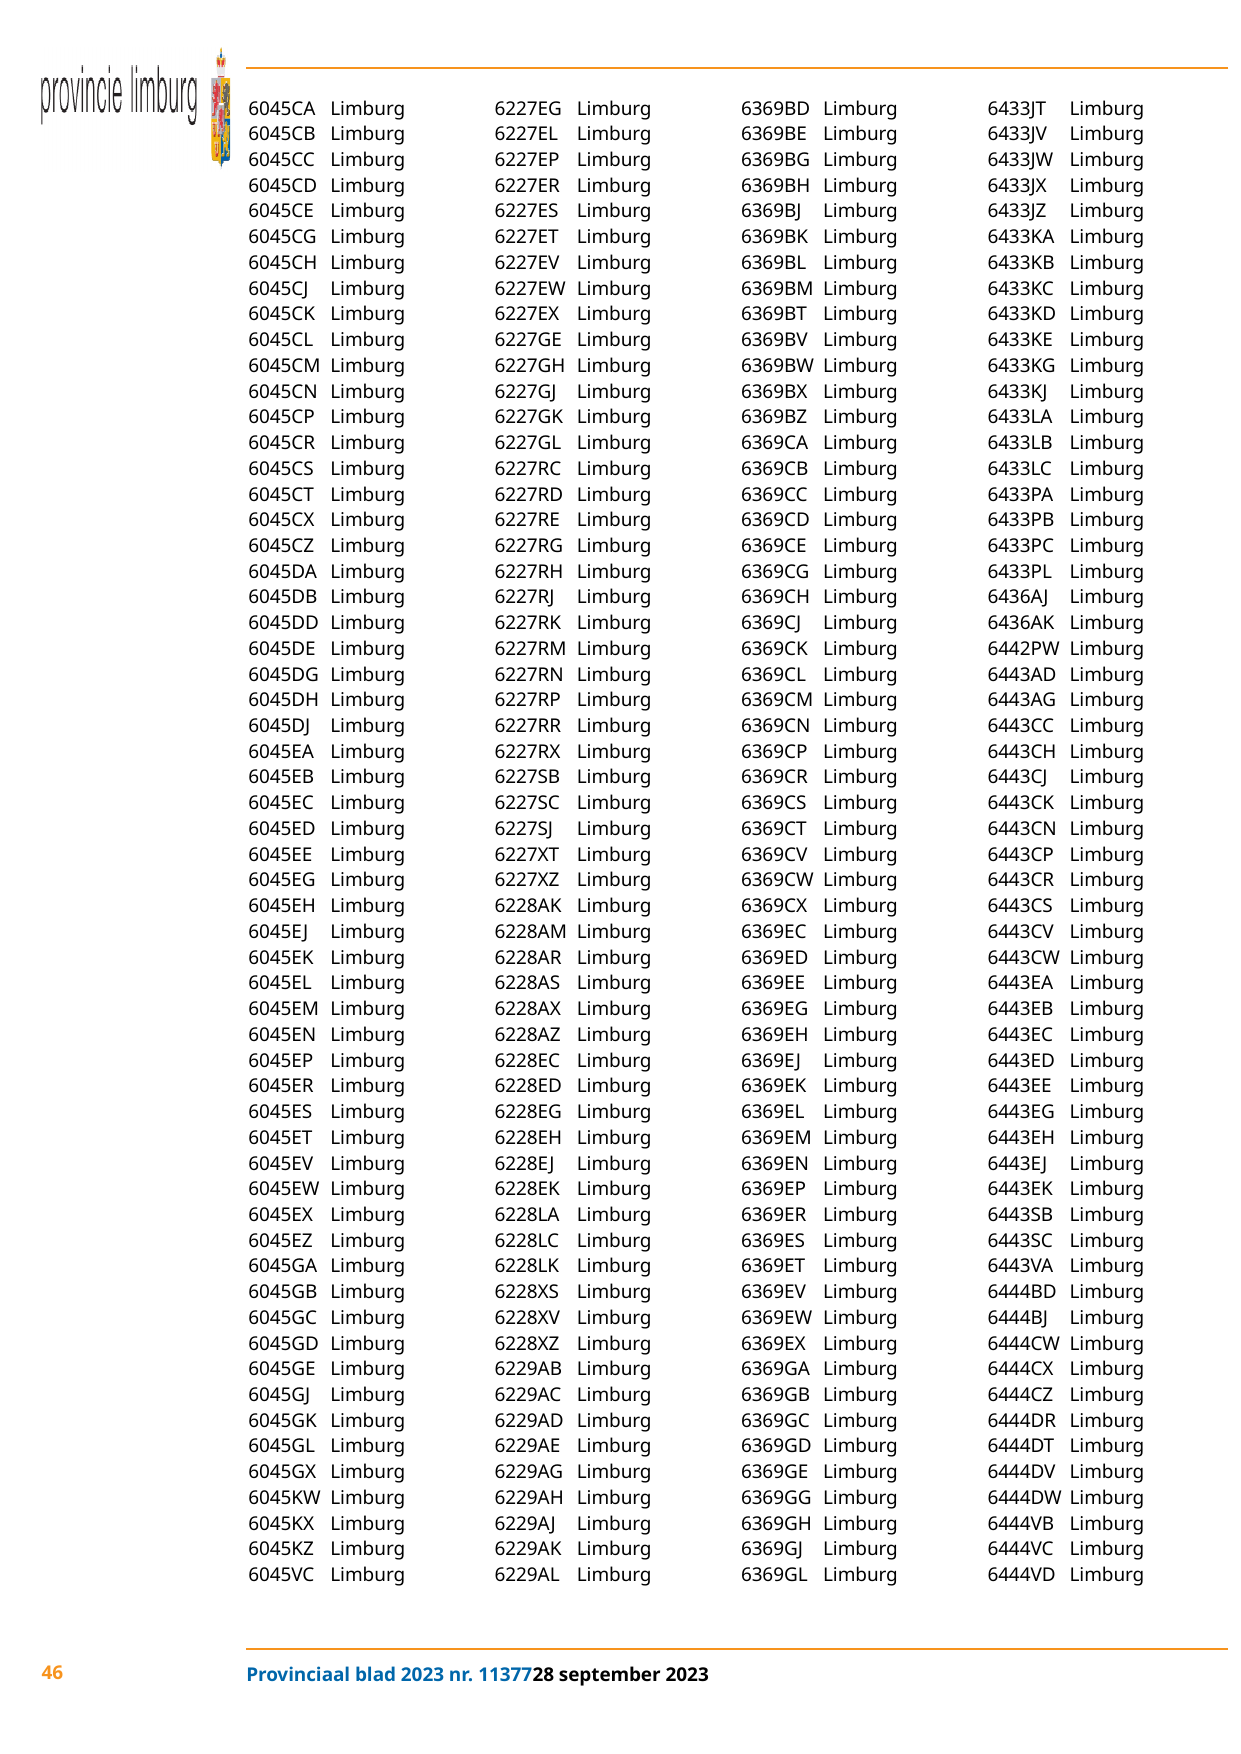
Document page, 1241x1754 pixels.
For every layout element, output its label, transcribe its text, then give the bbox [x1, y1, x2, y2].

table_cell [905, 1407, 987, 1433]
table_cell [659, 429, 741, 455]
table_cell Limburg [823, 121, 905, 146]
table_cell 6045CR [248, 429, 330, 455]
table_cell Limburg [823, 1459, 905, 1484]
table_cell Limburg [1069, 1433, 1152, 1458]
table_cell 6369BG [741, 146, 823, 172]
table_cell 6227EL [494, 121, 577, 146]
table_cell [905, 146, 987, 172]
table_cell 6443CP [987, 841, 1069, 867]
table_cell [905, 172, 987, 198]
table_cell 6443EE [987, 1073, 1069, 1098]
table_cell 6045DE [248, 635, 330, 661]
table_cell [659, 1561, 741, 1587]
table_cell Limburg [1069, 1381, 1152, 1407]
table_cell 6436AJ [987, 584, 1069, 609]
table_cell Limburg [1069, 1356, 1152, 1381]
table_cell Limburg [823, 815, 905, 841]
table_cell [659, 1407, 741, 1433]
table_cell [905, 1047, 987, 1072]
table_cell [412, 1381, 494, 1407]
table_cell Limburg [823, 532, 905, 558]
table_cell 6227SB [494, 764, 577, 789]
table_cell 6369CL [741, 661, 823, 687]
table_cell 6045EK [248, 944, 330, 969]
table_cell [659, 584, 741, 609]
table_cell [412, 352, 494, 378]
table_cell [905, 790, 987, 815]
table_cell [659, 1433, 741, 1458]
table_cell [659, 764, 741, 789]
table_cell 6045CS [248, 455, 330, 481]
table_cell [412, 970, 494, 995]
table_cell 6045EV [248, 1150, 330, 1175]
table_cell [412, 404, 494, 429]
table_cell 6045CT [248, 481, 330, 506]
table_cell Limburg [1069, 1150, 1152, 1175]
table_cell 6369BH [741, 172, 823, 198]
table_cell [905, 815, 987, 841]
table_cell 6443SC [987, 1227, 1069, 1253]
table_cell 6369CH [741, 584, 823, 609]
table_cell [905, 970, 987, 995]
table_cell Limburg [1069, 275, 1152, 301]
table_cell Limburg [577, 224, 659, 249]
table_cell Limburg [1069, 944, 1152, 969]
table_cell 6444CX [987, 1356, 1069, 1381]
table_cell [412, 609, 494, 635]
table_cell [412, 532, 494, 558]
table_cell Limburg [823, 378, 905, 403]
table_cell [905, 1175, 987, 1201]
table_cell Limburg [823, 584, 905, 609]
table_cell 6369GD [741, 1433, 823, 1458]
table_cell Limburg [823, 1561, 905, 1587]
table_cell [412, 481, 494, 506]
table_cell 6229AH [494, 1484, 577, 1510]
table_cell [905, 1356, 987, 1381]
table_cell 6444VB [987, 1510, 1069, 1536]
table_cell [659, 326, 741, 352]
table_cell 6443CH [987, 738, 1069, 764]
table_cell [659, 275, 741, 301]
table_cell [659, 1381, 741, 1407]
table_cell 6444VD [987, 1561, 1069, 1587]
table_cell Limburg [330, 249, 412, 275]
table_cell 6045EN [248, 1021, 330, 1047]
table_cell 6443CS [987, 893, 1069, 918]
table_cell 6433JX [987, 172, 1069, 198]
table_cell [659, 790, 741, 815]
table_cell Limburg [577, 404, 659, 429]
table_cell [412, 1561, 494, 1587]
table_cell [659, 172, 741, 198]
table_cell [659, 1356, 741, 1381]
table_cell Limburg [330, 1510, 412, 1536]
table_cell 6369GA [741, 1356, 823, 1381]
table_cell [412, 687, 494, 712]
table_cell 6433KD [987, 301, 1069, 326]
table_cell 6443SB [987, 1201, 1069, 1227]
table_cell [412, 198, 494, 223]
table_cell Limburg [823, 764, 905, 789]
table_cell Limburg [330, 378, 412, 403]
table_cell 6045CA [248, 95, 330, 121]
table_cell [412, 1330, 494, 1356]
table_cell Limburg [330, 558, 412, 584]
table_cell Limburg [1069, 867, 1152, 892]
table_cell [659, 970, 741, 995]
table_cell Limburg [330, 712, 412, 738]
table_cell Limburg [577, 378, 659, 403]
table_cell [659, 867, 741, 892]
table_cell Limburg [577, 661, 659, 687]
table_cell [659, 1175, 741, 1201]
table_cell Limburg [577, 738, 659, 764]
table_cell Limburg [823, 1073, 905, 1098]
table_cell 6045KX [248, 1510, 330, 1536]
table_cell 6369EJ [741, 1047, 823, 1072]
table_cell Limburg [330, 1021, 412, 1047]
table_cell Limburg [330, 1124, 412, 1150]
table_cell [905, 584, 987, 609]
table_cell Limburg [1069, 1253, 1152, 1278]
table_cell 6369BV [741, 326, 823, 352]
table_cell [659, 1330, 741, 1356]
table_cell [659, 1227, 741, 1253]
table_cell Limburg [823, 893, 905, 918]
table_cell [659, 944, 741, 969]
table_cell [659, 121, 741, 146]
table_cell [412, 1536, 494, 1561]
table_cell 6227RP [494, 687, 577, 712]
table_cell [659, 1047, 741, 1072]
table_cell 6229AC [494, 1381, 577, 1407]
table_cell Limburg [330, 146, 412, 172]
table_cell [412, 1098, 494, 1124]
table_cell 6369BL [741, 249, 823, 275]
table_cell 6227RD [494, 481, 577, 506]
table_cell Limburg [577, 893, 659, 918]
table_cell 6369ER [741, 1201, 823, 1227]
table_cell 6369BM [741, 275, 823, 301]
table_cell [659, 404, 741, 429]
table_cell Limburg [330, 301, 412, 326]
table_cell [412, 995, 494, 1021]
table_cell 6045CC [248, 146, 330, 172]
table_cell Limburg [1069, 1175, 1152, 1201]
table_cell Limburg [330, 764, 412, 789]
table_cell Limburg [823, 1433, 905, 1458]
table_cell Limburg [577, 455, 659, 481]
table_cell [412, 790, 494, 815]
table_cell [905, 944, 987, 969]
table_cell Limburg [1069, 764, 1152, 789]
table_cell Limburg [1069, 301, 1152, 326]
table_cell [659, 995, 741, 1021]
table_cell 6045EM [248, 995, 330, 1021]
table_cell 6433JW [987, 146, 1069, 172]
table_cell 6228LC [494, 1227, 577, 1253]
table_cell [412, 944, 494, 969]
table_cell Limburg [823, 1356, 905, 1381]
table_cell 6433KG [987, 352, 1069, 378]
table_cell Limburg [577, 970, 659, 995]
table_cell 6369CP [741, 738, 823, 764]
table_cell Limburg [577, 249, 659, 275]
table_cell Limburg [330, 1433, 412, 1458]
table_cell Limburg [577, 95, 659, 121]
table_cell [412, 326, 494, 352]
table_cell Limburg [1069, 841, 1152, 867]
table_cell Limburg [330, 1356, 412, 1381]
table_cell 6369CA [741, 429, 823, 455]
table_cell 6369BJ [741, 198, 823, 223]
table_cell 6045CX [248, 506, 330, 532]
table_cell [905, 352, 987, 378]
table_cell Limburg [330, 1407, 412, 1433]
table_cell Limburg [1069, 995, 1152, 1021]
table_cell 6369EK [741, 1073, 823, 1098]
table_cell 6228ED [494, 1073, 577, 1098]
table_cell Limburg [1069, 815, 1152, 841]
table_cell Limburg [577, 1433, 659, 1458]
table_cell Limburg [577, 712, 659, 738]
table_cell Limburg [577, 198, 659, 223]
table_cell Limburg [1069, 687, 1152, 712]
table_cell 6433JT [987, 95, 1069, 121]
table_cell 6444BD [987, 1278, 1069, 1304]
table_cell 6369BD [741, 95, 823, 121]
table_cell 6228XZ [494, 1330, 577, 1356]
table_cell Limburg [577, 1227, 659, 1253]
table_cell [412, 918, 494, 944]
table_cell 6045CZ [248, 532, 330, 558]
table_cell 6443CR [987, 867, 1069, 892]
table_cell 6433PB [987, 506, 1069, 532]
table_cell [905, 455, 987, 481]
table_cell 6228XS [494, 1278, 577, 1304]
table_cell [659, 1098, 741, 1124]
table_cell [412, 841, 494, 867]
table_cell 6369CR [741, 764, 823, 789]
table_cell Limburg [577, 1510, 659, 1536]
table_cell 6369EP [741, 1175, 823, 1201]
table_cell 6229AE [494, 1433, 577, 1458]
table_cell 6045ER [248, 1073, 330, 1098]
table_cell Limburg [330, 687, 412, 712]
table_cell Limburg [577, 1124, 659, 1150]
table_cell Limburg [823, 455, 905, 481]
table_cell [412, 1356, 494, 1381]
table_cell 6227RR [494, 712, 577, 738]
table_cell 6045GA [248, 1253, 330, 1278]
table_cell Limburg [823, 172, 905, 198]
table_cell Limburg [823, 1098, 905, 1124]
table_cell Limburg [577, 815, 659, 841]
table_cell [659, 352, 741, 378]
table_cell [659, 224, 741, 249]
table_cell [905, 995, 987, 1021]
table_cell [905, 1201, 987, 1227]
table_cell 6228AK [494, 893, 577, 918]
table_cell 6228EC [494, 1047, 577, 1072]
table_cell Limburg [577, 841, 659, 867]
table_cell [412, 378, 494, 403]
table_cell [412, 249, 494, 275]
table_cell 6227EV [494, 249, 577, 275]
table_cell 6227RG [494, 532, 577, 558]
table_cell 6369CW [741, 867, 823, 892]
table_cell 6433LC [987, 455, 1069, 481]
table_cell [412, 893, 494, 918]
table_cell Limburg [1069, 893, 1152, 918]
table_cell Limburg [330, 198, 412, 223]
table_cell 6433LA [987, 404, 1069, 429]
table_cell [659, 1536, 741, 1561]
table_cell [412, 121, 494, 146]
table_cell 6229AG [494, 1459, 577, 1484]
table_cell Limburg [577, 1330, 659, 1356]
table_cell 6433PL [987, 558, 1069, 584]
table_cell Limburg [1069, 1561, 1152, 1587]
table_cell Limburg [330, 506, 412, 532]
table_cell 6369GJ [741, 1536, 823, 1561]
table_cell Limburg [823, 1201, 905, 1227]
table_cell [412, 146, 494, 172]
table_cell Limburg [330, 1201, 412, 1227]
table_cell Limburg [577, 944, 659, 969]
table_cell 6369ET [741, 1253, 823, 1278]
table_cell Limburg [823, 1407, 905, 1433]
table_cell Limburg [577, 1561, 659, 1587]
table_cell Limburg [823, 506, 905, 532]
table_cell Limburg [1069, 378, 1152, 403]
table_cell 6369EL [741, 1098, 823, 1124]
table_cell Limburg [577, 506, 659, 532]
table_cell Limburg [1069, 404, 1152, 429]
table_cell Limburg [1069, 506, 1152, 532]
table_cell 6227EW [494, 275, 577, 301]
table_cell [412, 1407, 494, 1433]
table_cell Limburg [330, 1330, 412, 1356]
table_cell Limburg [330, 1536, 412, 1561]
table_cell [905, 1278, 987, 1304]
table_cell Limburg [823, 326, 905, 352]
table_cell 6228EJ [494, 1150, 577, 1175]
table_cell Limburg [823, 404, 905, 429]
table_cell 6444CW [987, 1330, 1069, 1356]
table_cell Limburg [823, 1227, 905, 1253]
table_cell 6369EH [741, 1021, 823, 1047]
table_cell Limburg [1069, 1459, 1152, 1484]
table_cell Limburg [577, 172, 659, 198]
table_cell Limburg [1069, 146, 1152, 172]
table_cell 6369CD [741, 506, 823, 532]
table_cell [412, 1510, 494, 1536]
table_cell Limburg [823, 1484, 905, 1510]
table_cell 6443ED [987, 1047, 1069, 1072]
table_cell [412, 1150, 494, 1175]
table_cell Limburg [577, 1459, 659, 1484]
table_cell Limburg [1069, 1484, 1152, 1510]
table_cell Limburg [577, 1047, 659, 1072]
table_cell [905, 275, 987, 301]
table_cell 6227EX [494, 301, 577, 326]
table_cell Limburg [1069, 661, 1152, 687]
table_cell Limburg [823, 1304, 905, 1330]
table_cell [905, 1536, 987, 1561]
table_cell [659, 146, 741, 172]
table_cell 6443EH [987, 1124, 1069, 1150]
table_cell 6045GK [248, 1407, 330, 1433]
table_cell [905, 1459, 987, 1484]
table_cell 6433LB [987, 429, 1069, 455]
picture [41, 47, 231, 172]
table_cell [905, 764, 987, 789]
table_cell Limburg [823, 687, 905, 712]
table_cell [905, 1073, 987, 1098]
table_cell [905, 198, 987, 223]
table_cell 6227GE [494, 326, 577, 352]
table_cell 6227GK [494, 404, 577, 429]
table_cell Limburg [577, 1536, 659, 1561]
table_cell [905, 1150, 987, 1175]
table_cell Limburg [823, 1175, 905, 1201]
table_cell Limburg [330, 970, 412, 995]
table_cell Limburg [330, 1253, 412, 1278]
table_cell 6444DW [987, 1484, 1069, 1510]
table_cell Limburg [577, 790, 659, 815]
table_cell [412, 95, 494, 121]
table_cell Limburg [1069, 429, 1152, 455]
table_cell 6229AK [494, 1536, 577, 1561]
table_cell 6045DJ [248, 712, 330, 738]
table_cell 6227GH [494, 352, 577, 378]
table_cell 6045EP [248, 1047, 330, 1072]
table_cell Limburg [1069, 1536, 1152, 1561]
table_cell [659, 301, 741, 326]
table_cell 6045EE [248, 841, 330, 867]
table_cell [659, 918, 741, 944]
table_cell Limburg [330, 661, 412, 687]
table_cell Limburg [823, 429, 905, 455]
table_cell 6369CM [741, 687, 823, 712]
table_cell Limburg [330, 609, 412, 635]
table_cell 6045DH [248, 687, 330, 712]
table_cell 6369BW [741, 352, 823, 378]
table_cell [659, 249, 741, 275]
table_cell Limburg [823, 249, 905, 275]
table_cell 6369EN [741, 1150, 823, 1175]
table_cell Limburg [330, 1150, 412, 1175]
table_cell Limburg [823, 970, 905, 995]
table_cell 6045EZ [248, 1227, 330, 1253]
table_cell [659, 1278, 741, 1304]
table_cell [412, 301, 494, 326]
table_cell Limburg [330, 1459, 412, 1484]
table_cell [905, 1381, 987, 1407]
table_cell 6443EA [987, 970, 1069, 995]
table_cell [659, 738, 741, 764]
table_cell [905, 738, 987, 764]
table_cell 6369EV [741, 1278, 823, 1304]
table_cell Limburg [330, 1227, 412, 1253]
table_cell [659, 661, 741, 687]
table_cell Limburg [330, 1381, 412, 1407]
table_cell 6443CW [987, 944, 1069, 969]
table_cell Limburg [1069, 1330, 1152, 1356]
table_cell 6045KW [248, 1484, 330, 1510]
table_cell Limburg [823, 1253, 905, 1278]
table_cell [412, 1459, 494, 1484]
table_cell 6045GD [248, 1330, 330, 1356]
table_cell 6045ES [248, 1098, 330, 1124]
table_cell 6442PW [987, 635, 1069, 661]
table_cell 6227GJ [494, 378, 577, 403]
table_cell 6443EK [987, 1175, 1069, 1201]
table_cell 6045KZ [248, 1536, 330, 1561]
table_cell [412, 1227, 494, 1253]
table_cell [412, 506, 494, 532]
table_cell 6227RK [494, 609, 577, 635]
table_cell Limburg [330, 867, 412, 892]
table_cell [412, 1073, 494, 1098]
table_cell 6369EC [741, 918, 823, 944]
table_cell 6045DA [248, 558, 330, 584]
table_cell 6045GC [248, 1304, 330, 1330]
table_cell 6433PC [987, 532, 1069, 558]
table_cell [905, 326, 987, 352]
table_cell 6045EW [248, 1175, 330, 1201]
table_cell 6045CE [248, 198, 330, 223]
table_cell 6228AR [494, 944, 577, 969]
table_cell [412, 764, 494, 789]
table_cell [412, 867, 494, 892]
table_cell Limburg [577, 995, 659, 1021]
table_cell Limburg [1069, 738, 1152, 764]
table_cell 6369CK [741, 635, 823, 661]
table_cell Limburg [823, 224, 905, 249]
table_cell Limburg [577, 558, 659, 584]
table_cell [412, 815, 494, 841]
table_cell [905, 609, 987, 635]
table_cell Limburg [823, 301, 905, 326]
table_cell 6045EX [248, 1201, 330, 1227]
table_cell [412, 224, 494, 249]
table_cell [412, 584, 494, 609]
table_cell [905, 918, 987, 944]
table_cell Limburg [577, 1484, 659, 1510]
table_cell [659, 1510, 741, 1536]
table_cell Limburg [1069, 609, 1152, 635]
table_cell 6227ET [494, 224, 577, 249]
table_cell Limburg [577, 1407, 659, 1433]
table_cell [905, 378, 987, 403]
table_cell [905, 1304, 987, 1330]
table_cell 6433KE [987, 326, 1069, 352]
table_cell Limburg [1069, 1047, 1152, 1072]
table_cell Limburg [1069, 1278, 1152, 1304]
table_cell 6045GX [248, 1459, 330, 1484]
table_cell Limburg [577, 1021, 659, 1047]
table_cell 6227RH [494, 558, 577, 584]
table_cell 6045EA [248, 738, 330, 764]
table_cell Limburg [823, 841, 905, 867]
table_cell Limburg [823, 918, 905, 944]
table_cell [905, 1561, 987, 1587]
table_cell [905, 687, 987, 712]
table_cell [412, 1047, 494, 1072]
table_cell Limburg [330, 352, 412, 378]
table_cell [659, 1484, 741, 1510]
table_cell 6229AD [494, 1407, 577, 1433]
table_cell Limburg [1069, 224, 1152, 249]
table_cell Limburg [1069, 1124, 1152, 1150]
table_cell [905, 404, 987, 429]
table_cell 6443EC [987, 1021, 1069, 1047]
table_cell [412, 635, 494, 661]
table_cell 6045GE [248, 1356, 330, 1381]
table_cell 6433KA [987, 224, 1069, 249]
table_cell 6045GL [248, 1433, 330, 1458]
table_cell 6228EG [494, 1098, 577, 1124]
table_cell Limburg [1069, 95, 1152, 121]
table_cell 6227ES [494, 198, 577, 223]
table_cell 6369EM [741, 1124, 823, 1150]
table_cell Limburg [577, 609, 659, 635]
table_cell Limburg [577, 275, 659, 301]
table_cell 6369CT [741, 815, 823, 841]
table_cell Limburg [330, 404, 412, 429]
table_cell 6444CZ [987, 1381, 1069, 1407]
table_cell Limburg [577, 1098, 659, 1124]
table_cell Limburg [330, 918, 412, 944]
table_cell 6227SJ [494, 815, 577, 841]
table_cell Limburg [577, 326, 659, 352]
table_cell 6443CN [987, 815, 1069, 841]
table_cell 6369EE [741, 970, 823, 995]
table_cell 6443AG [987, 687, 1069, 712]
table_cell Limburg [330, 1073, 412, 1098]
table_cell Limburg [823, 1021, 905, 1047]
table_cell 6227EP [494, 146, 577, 172]
table_cell Limburg [577, 1304, 659, 1330]
table_cell Limburg [330, 635, 412, 661]
table_cell 6443AD [987, 661, 1069, 687]
table_cell Limburg [330, 893, 412, 918]
table_cell Limburg [823, 1047, 905, 1072]
table_cell Limburg [330, 1098, 412, 1124]
table_cell 6045DB [248, 584, 330, 609]
table_cell 6045CG [248, 224, 330, 249]
table_cell Limburg [330, 584, 412, 609]
table_cell [659, 506, 741, 532]
table_cell 6369EW [741, 1304, 823, 1330]
table_cell Limburg [823, 275, 905, 301]
table_cell 6443CV [987, 918, 1069, 944]
table_cell 6433KC [987, 275, 1069, 301]
table_cell 6045EB [248, 764, 330, 789]
table_cell Limburg [1069, 532, 1152, 558]
table_cell [659, 1150, 741, 1175]
table_cell [905, 1098, 987, 1124]
table_cell [659, 1253, 741, 1278]
table_cell [905, 481, 987, 506]
table_cell Limburg [823, 146, 905, 172]
table_cell 6443CJ [987, 764, 1069, 789]
table_cell Limburg [823, 661, 905, 687]
table_cell [905, 558, 987, 584]
table_cell [412, 738, 494, 764]
table_cell [659, 532, 741, 558]
table_cell Limburg [330, 1561, 412, 1587]
table_cell [905, 1253, 987, 1278]
table_cell 6227RM [494, 635, 577, 661]
table_cell 6369BE [741, 121, 823, 146]
table_cell Limburg [577, 1381, 659, 1407]
table_cell Limburg [1069, 352, 1152, 378]
table_cell 6045CH [248, 249, 330, 275]
table_cell Limburg [577, 867, 659, 892]
table_cell 6229AL [494, 1561, 577, 1587]
table_cell Limburg [1069, 712, 1152, 738]
table_cell Limburg [1069, 172, 1152, 198]
table_cell Limburg [577, 1073, 659, 1098]
table_cell Limburg [577, 918, 659, 944]
table_cell Limburg [330, 1278, 412, 1304]
table_cell Limburg [330, 429, 412, 455]
table_cell [412, 661, 494, 687]
table_cell Limburg [823, 1510, 905, 1536]
table_cell Limburg [823, 738, 905, 764]
table_cell Limburg [330, 995, 412, 1021]
table_cell Limburg [330, 224, 412, 249]
table_cell Limburg [1069, 970, 1152, 995]
table_cell Limburg [1069, 121, 1152, 146]
table_cell Limburg [577, 1356, 659, 1381]
table_cell 6228AM [494, 918, 577, 944]
table_cell 6444BJ [987, 1304, 1069, 1330]
table_cell 6045CM [248, 352, 330, 378]
table_cell [659, 1459, 741, 1484]
table_cell [659, 815, 741, 841]
table_cell 6227SC [494, 790, 577, 815]
table_cell Limburg [1069, 558, 1152, 584]
table_cell Limburg [330, 326, 412, 352]
table_cell Limburg [823, 712, 905, 738]
table_cell Limburg [577, 635, 659, 661]
table_cell Limburg [330, 121, 412, 146]
table_cell [412, 172, 494, 198]
table_cell Limburg [577, 352, 659, 378]
table_cell Limburg [577, 146, 659, 172]
table_cell 6045EJ [248, 918, 330, 944]
table_cell Limburg [577, 1253, 659, 1278]
table_cell Limburg [577, 121, 659, 146]
table_cell Limburg [1069, 1227, 1152, 1253]
table_cell 6369GE [741, 1459, 823, 1484]
table_cell 6443CK [987, 790, 1069, 815]
table_cell 6369BK [741, 224, 823, 249]
table_cell 6228AZ [494, 1021, 577, 1047]
table_cell [659, 1021, 741, 1047]
table_cell [659, 558, 741, 584]
table_cell Limburg [823, 1381, 905, 1407]
table_cell 6045ED [248, 815, 330, 841]
table_cell Limburg [577, 1278, 659, 1304]
table_cell 6369CV [741, 841, 823, 867]
table_cell Limburg [823, 995, 905, 1021]
table_cell Limburg [330, 738, 412, 764]
table_cell 6227ER [494, 172, 577, 198]
table_cell Limburg [1069, 584, 1152, 609]
table_cell 6227EG [494, 95, 577, 121]
table_cell Limburg [1069, 455, 1152, 481]
table_cell Limburg [577, 1150, 659, 1175]
table_cell Limburg [1069, 249, 1152, 275]
table_cell [905, 1227, 987, 1253]
table_cell Limburg [823, 1330, 905, 1356]
table_cell Limburg [823, 1124, 905, 1150]
table_cell Limburg [330, 95, 412, 121]
table_cell Limburg [1069, 1098, 1152, 1124]
table_cell Limburg [330, 1304, 412, 1330]
table_cell Limburg [823, 609, 905, 635]
table_cell [905, 506, 987, 532]
table_cell [412, 1278, 494, 1304]
table_cell [659, 95, 741, 121]
table_cell [659, 1304, 741, 1330]
table_cell Limburg [577, 532, 659, 558]
table_cell 6045EG [248, 867, 330, 892]
table_cell [659, 378, 741, 403]
table_cell 6045EH [248, 893, 330, 918]
table_cell 6045CB [248, 121, 330, 146]
table_cell [905, 867, 987, 892]
table_cell Limburg [330, 1484, 412, 1510]
table_cell [412, 1021, 494, 1047]
table_cell [905, 121, 987, 146]
table_cell Limburg [823, 790, 905, 815]
table_cell 6444VC [987, 1536, 1069, 1561]
table_cell Limburg [1069, 918, 1152, 944]
table_cell 6045EL [248, 970, 330, 995]
table_cell Limburg [577, 687, 659, 712]
table_cell 6436AK [987, 609, 1069, 635]
table_cell [905, 635, 987, 661]
table_cell [905, 1021, 987, 1047]
table_cell Limburg [1069, 1201, 1152, 1227]
table_cell [412, 1253, 494, 1278]
table_cell 6228LA [494, 1201, 577, 1227]
table_cell [905, 532, 987, 558]
table_cell 6369BX [741, 378, 823, 403]
table_cell [412, 558, 494, 584]
table_cell 6369EG [741, 995, 823, 1021]
table_cell Limburg [330, 841, 412, 867]
table_cell Limburg [330, 532, 412, 558]
table_cell Limburg [330, 1175, 412, 1201]
table_cell Limburg [823, 1150, 905, 1175]
table_cell 6045CD [248, 172, 330, 198]
table_cell Limburg [330, 790, 412, 815]
table_cell 6045CN [248, 378, 330, 403]
table_cell 6433PA [987, 481, 1069, 506]
table_cell 6045CP [248, 404, 330, 429]
table_cell [905, 661, 987, 687]
table_cell 6369BZ [741, 404, 823, 429]
table_cell [659, 1201, 741, 1227]
table_cell Limburg [1069, 635, 1152, 661]
table_cell 6045GJ [248, 1381, 330, 1407]
table_cell 6228XV [494, 1304, 577, 1330]
table_cell 6369BT [741, 301, 823, 326]
table_cell 6433JV [987, 121, 1069, 146]
table_cell [412, 1124, 494, 1150]
table_cell [905, 249, 987, 275]
table_cell 6228AX [494, 995, 577, 1021]
table_cell 6369CX [741, 893, 823, 918]
table_cell 6045CJ [248, 275, 330, 301]
table_cell 6227XT [494, 841, 577, 867]
table_cell [412, 275, 494, 301]
table_cell [905, 893, 987, 918]
table_cell 6045CL [248, 326, 330, 352]
table_cell Limburg [1069, 198, 1152, 223]
table_cell 6045DD [248, 609, 330, 635]
table_cell Limburg [330, 481, 412, 506]
table_cell [412, 1201, 494, 1227]
table_cell Limburg [823, 1536, 905, 1561]
table_cell [412, 712, 494, 738]
table_cell 6369CB [741, 455, 823, 481]
table_cell 6228LK [494, 1253, 577, 1278]
table_cell 6444DR [987, 1407, 1069, 1433]
table_cell 6369GL [741, 1561, 823, 1587]
table_cell Limburg [823, 352, 905, 378]
table_cell 6228EK [494, 1175, 577, 1201]
table_cell Limburg [823, 635, 905, 661]
table_cell 6443EB [987, 995, 1069, 1021]
table_cell [412, 429, 494, 455]
table_cell Limburg [577, 301, 659, 326]
table_cell [412, 1484, 494, 1510]
table_cell 6444DV [987, 1459, 1069, 1484]
table_cell 6045DG [248, 661, 330, 687]
table_cell Limburg [1069, 1304, 1152, 1330]
table_cell Limburg [577, 481, 659, 506]
table_cell 6227GL [494, 429, 577, 455]
table_cell [905, 95, 987, 121]
table_cell 6369ES [741, 1227, 823, 1253]
table_cell Limburg [330, 1047, 412, 1072]
table_cell 6369CC [741, 481, 823, 506]
table_cell [905, 1433, 987, 1458]
table_cell 6229AJ [494, 1510, 577, 1536]
table_cell 6433KB [987, 249, 1069, 275]
table_cell 6369ED [741, 944, 823, 969]
table_cell Limburg [577, 1175, 659, 1201]
table_cell 6443EG [987, 1098, 1069, 1124]
table_cell Limburg [577, 764, 659, 789]
table_cell 6369GH [741, 1510, 823, 1536]
table_cell [905, 1510, 987, 1536]
table_cell [905, 1330, 987, 1356]
table_cell Limburg [1069, 790, 1152, 815]
table_cell Limburg [1069, 326, 1152, 352]
table_cell [905, 301, 987, 326]
table_cell Limburg [577, 1201, 659, 1227]
table_cell [659, 455, 741, 481]
table_cell Limburg [330, 455, 412, 481]
table_cell 6045EC [248, 790, 330, 815]
table_cell Limburg [1069, 481, 1152, 506]
table_cell 6369GB [741, 1381, 823, 1407]
table_cell Limburg [823, 558, 905, 584]
table_cell Limburg [330, 944, 412, 969]
table_cell [412, 1304, 494, 1330]
table_cell 6433JZ [987, 198, 1069, 223]
table_cell Limburg [823, 867, 905, 892]
table_cell Limburg [330, 275, 412, 301]
table_cell Limburg [1069, 1510, 1152, 1536]
table_cell 6229AB [494, 1356, 577, 1381]
table_cell [659, 841, 741, 867]
table_cell 6227XZ [494, 867, 577, 892]
table_cell 6045GB [248, 1278, 330, 1304]
table_cell [905, 712, 987, 738]
table_cell 6227RN [494, 661, 577, 687]
table_cell [412, 1433, 494, 1458]
table_cell 6045VC [248, 1561, 330, 1587]
table_cell [905, 429, 987, 455]
table_cell [412, 455, 494, 481]
table_cell 6369GG [741, 1484, 823, 1510]
table_cell Limburg [823, 1278, 905, 1304]
table_cell [905, 224, 987, 249]
table_cell 6443EJ [987, 1150, 1069, 1175]
table_cell 6433KJ [987, 378, 1069, 403]
table_cell 6045CK [248, 301, 330, 326]
table_cell 6443CC [987, 712, 1069, 738]
table_cell [659, 635, 741, 661]
table_cell [905, 1484, 987, 1510]
table_cell 6227RC [494, 455, 577, 481]
table_cell [412, 1175, 494, 1201]
table_cell [905, 841, 987, 867]
table_cell 6369CS [741, 790, 823, 815]
table_cell [659, 687, 741, 712]
table_cell [659, 712, 741, 738]
table_cell 6369EX [741, 1330, 823, 1356]
table_cell 6228AS [494, 970, 577, 995]
table_cell [659, 1124, 741, 1150]
table_cell Limburg [823, 95, 905, 121]
table_cell Limburg [823, 944, 905, 969]
table_cell [905, 1124, 987, 1150]
table_cell Limburg [1069, 1073, 1152, 1098]
table_cell Limburg [823, 481, 905, 506]
table_cell [659, 198, 741, 223]
table_cell [659, 609, 741, 635]
table_cell 6369CE [741, 532, 823, 558]
table_cell 6369GC [741, 1407, 823, 1433]
table_cell Limburg [577, 584, 659, 609]
table_cell 6369CJ [741, 609, 823, 635]
table_cell 6444DT [987, 1433, 1069, 1458]
table_cell Limburg [330, 815, 412, 841]
table_cell Limburg [823, 198, 905, 223]
table_cell 6227RX [494, 738, 577, 764]
table_cell [659, 481, 741, 506]
table_cell 6443VA [987, 1253, 1069, 1278]
table_cell 6228EH [494, 1124, 577, 1150]
table_cell 6227RE [494, 506, 577, 532]
table_cell 6045ET [248, 1124, 330, 1150]
table_cell 6369CN [741, 712, 823, 738]
table_cell 6369CG [741, 558, 823, 584]
table_cell Limburg [577, 429, 659, 455]
table_cell [659, 1073, 741, 1098]
table_cell Limburg [1069, 1407, 1152, 1433]
table_cell Limburg [330, 172, 412, 198]
table_cell [659, 893, 741, 918]
table_cell Limburg [1069, 1021, 1152, 1047]
table_cell 6227RJ [494, 584, 577, 609]
